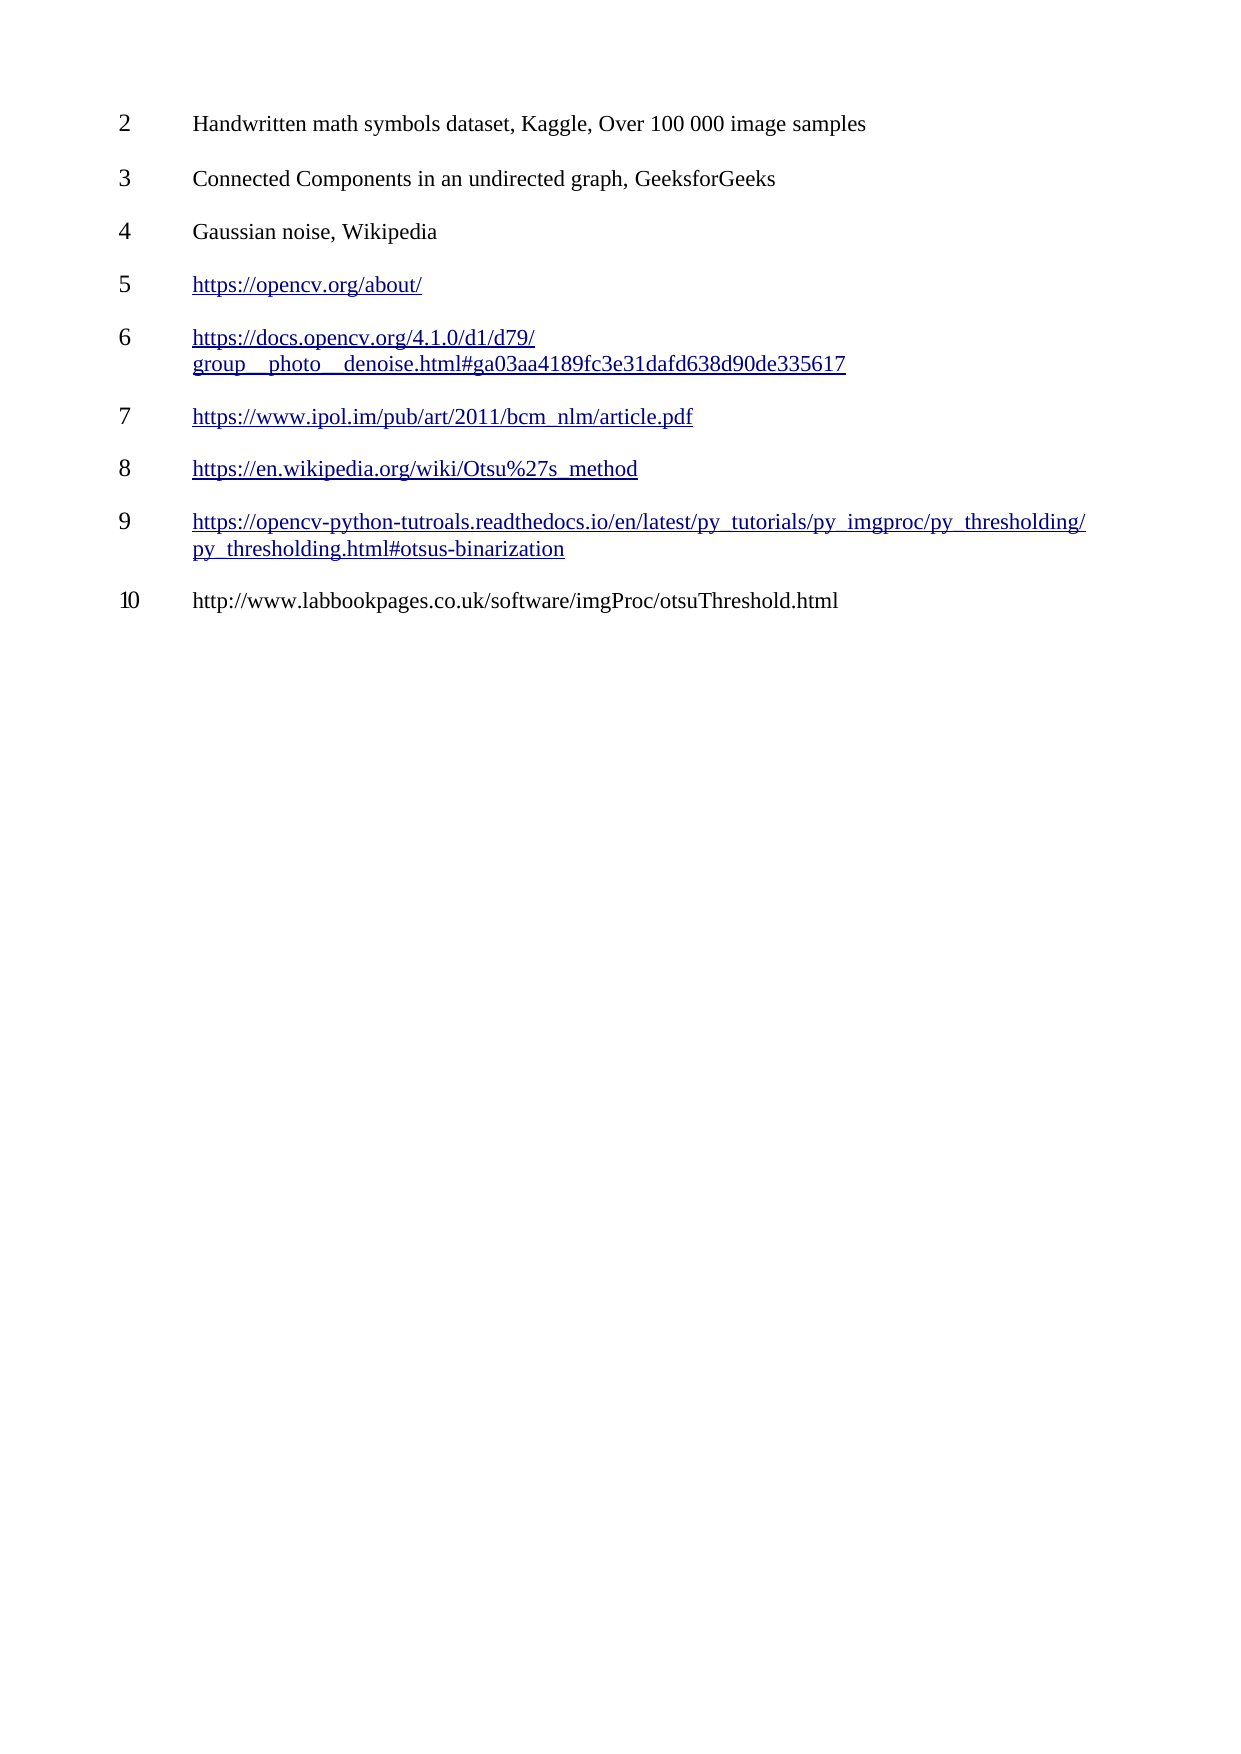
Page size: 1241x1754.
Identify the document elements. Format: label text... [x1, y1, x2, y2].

list https://opencv-python-tutroals.readthedocs.io/en/latest/py_tutorials/py_imgproc/py_thresholding/py_thresholding.html#otsus-binarization [118, 506, 1134, 561]
list https://en.wikipedia.org/wiki/Otsu%27s_method [118, 453, 1134, 482]
list Handwritten math symbols dataset, Kaggle, Over 100 000 image samples [118, 108, 1134, 137]
list https://www.ipol.im/pub/art/2011/bcm_nlm/article.pdf [118, 401, 1134, 429]
list http://www.labbookpages.co.uk/software/imgProc/otsuThreshold.html [118, 585, 1134, 614]
list Gaussian noise, Wikipedia [118, 216, 1134, 245]
list Connected Components in an undirected graph, GeeksforGeeks [118, 163, 1134, 192]
list https://opencv.org/about/ [118, 269, 1134, 298]
list https://docs.opencv.org/4.1.0/d1/d79/group__photo__denoise.html#ga03aa4189fc3e31dafd638d90de335617 [118, 322, 1134, 377]
